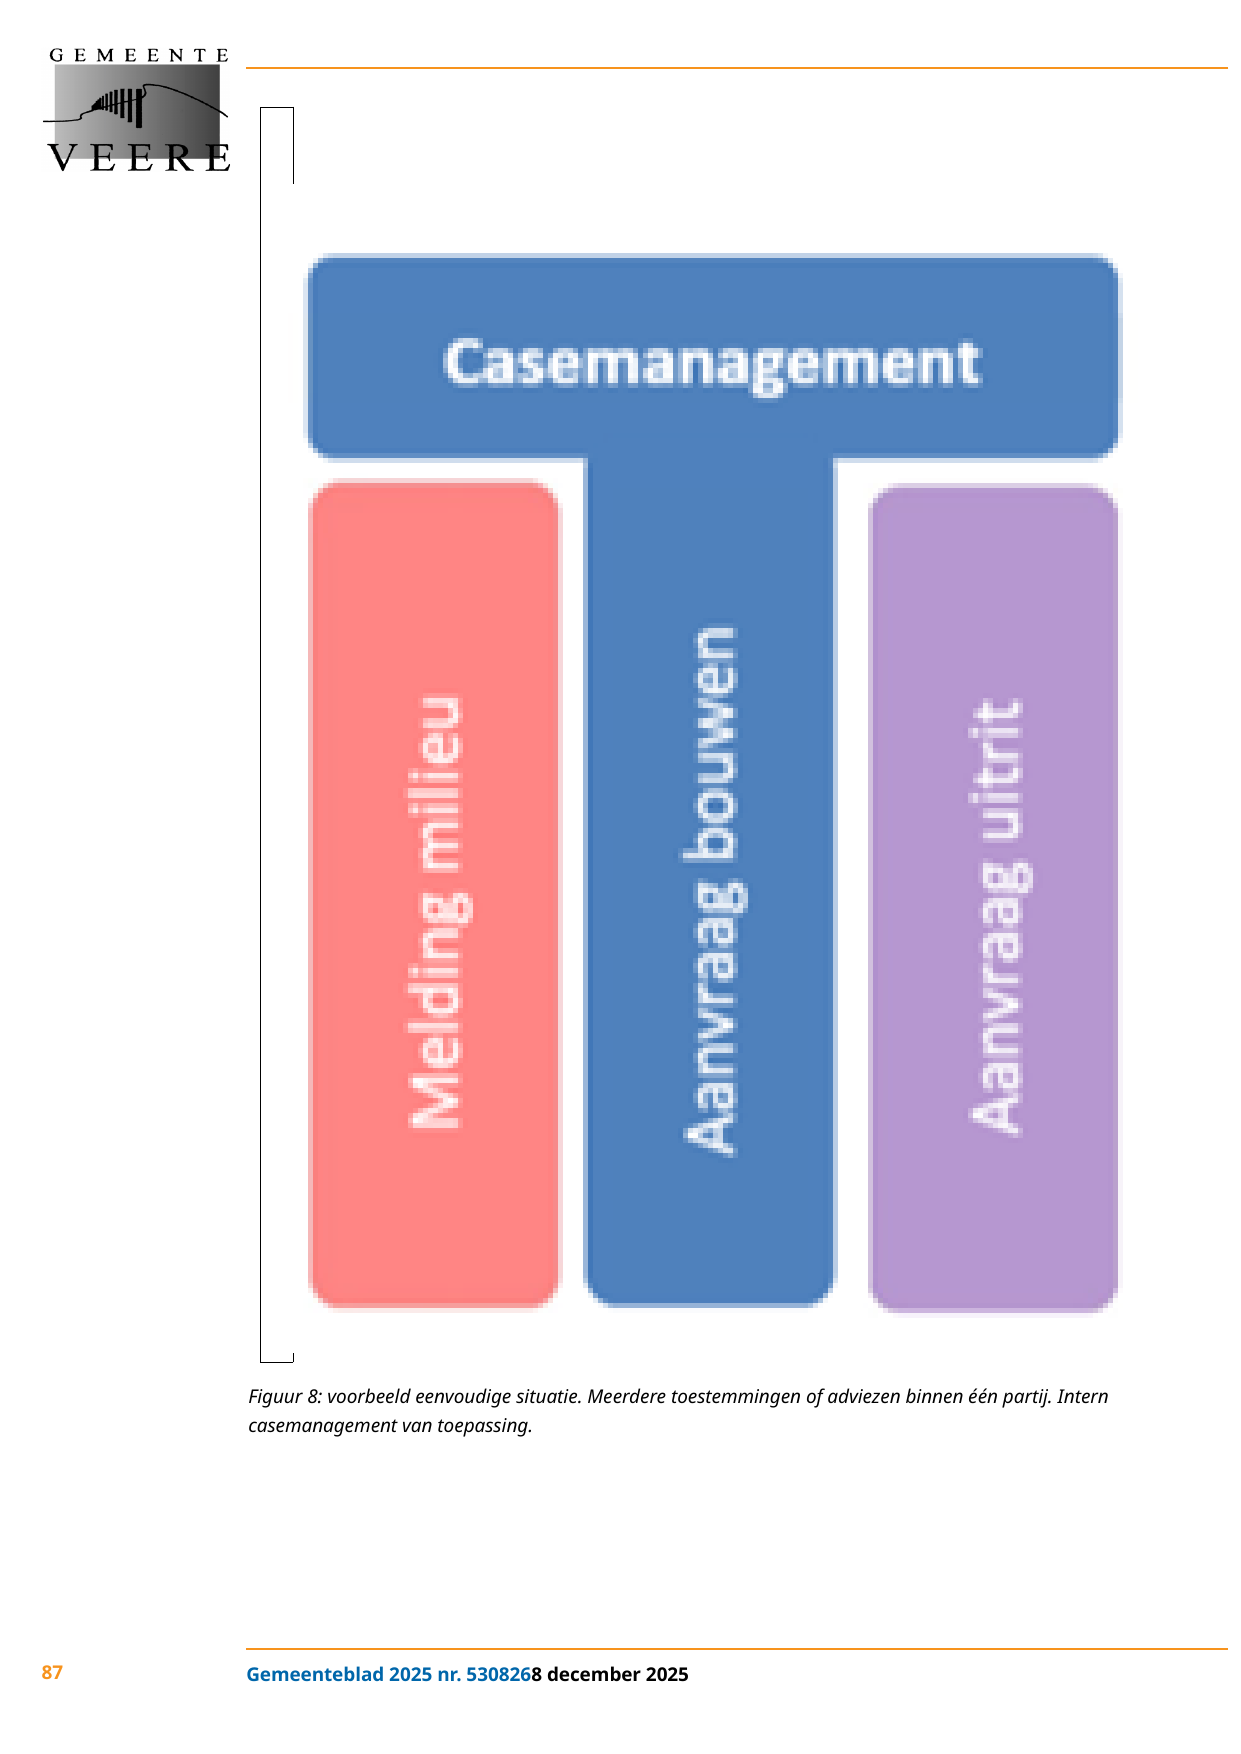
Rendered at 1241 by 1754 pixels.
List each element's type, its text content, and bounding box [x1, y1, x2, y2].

picture [268, 184, 1173, 1353]
picture [41, 47, 231, 172]
text Figuur 8: voorbeeld eenvoudige situatie. Meerdere toestemmingen of adviezen binnen één partij. Intern casemanagement van toepassing. [248, 1383, 1152, 1438]
